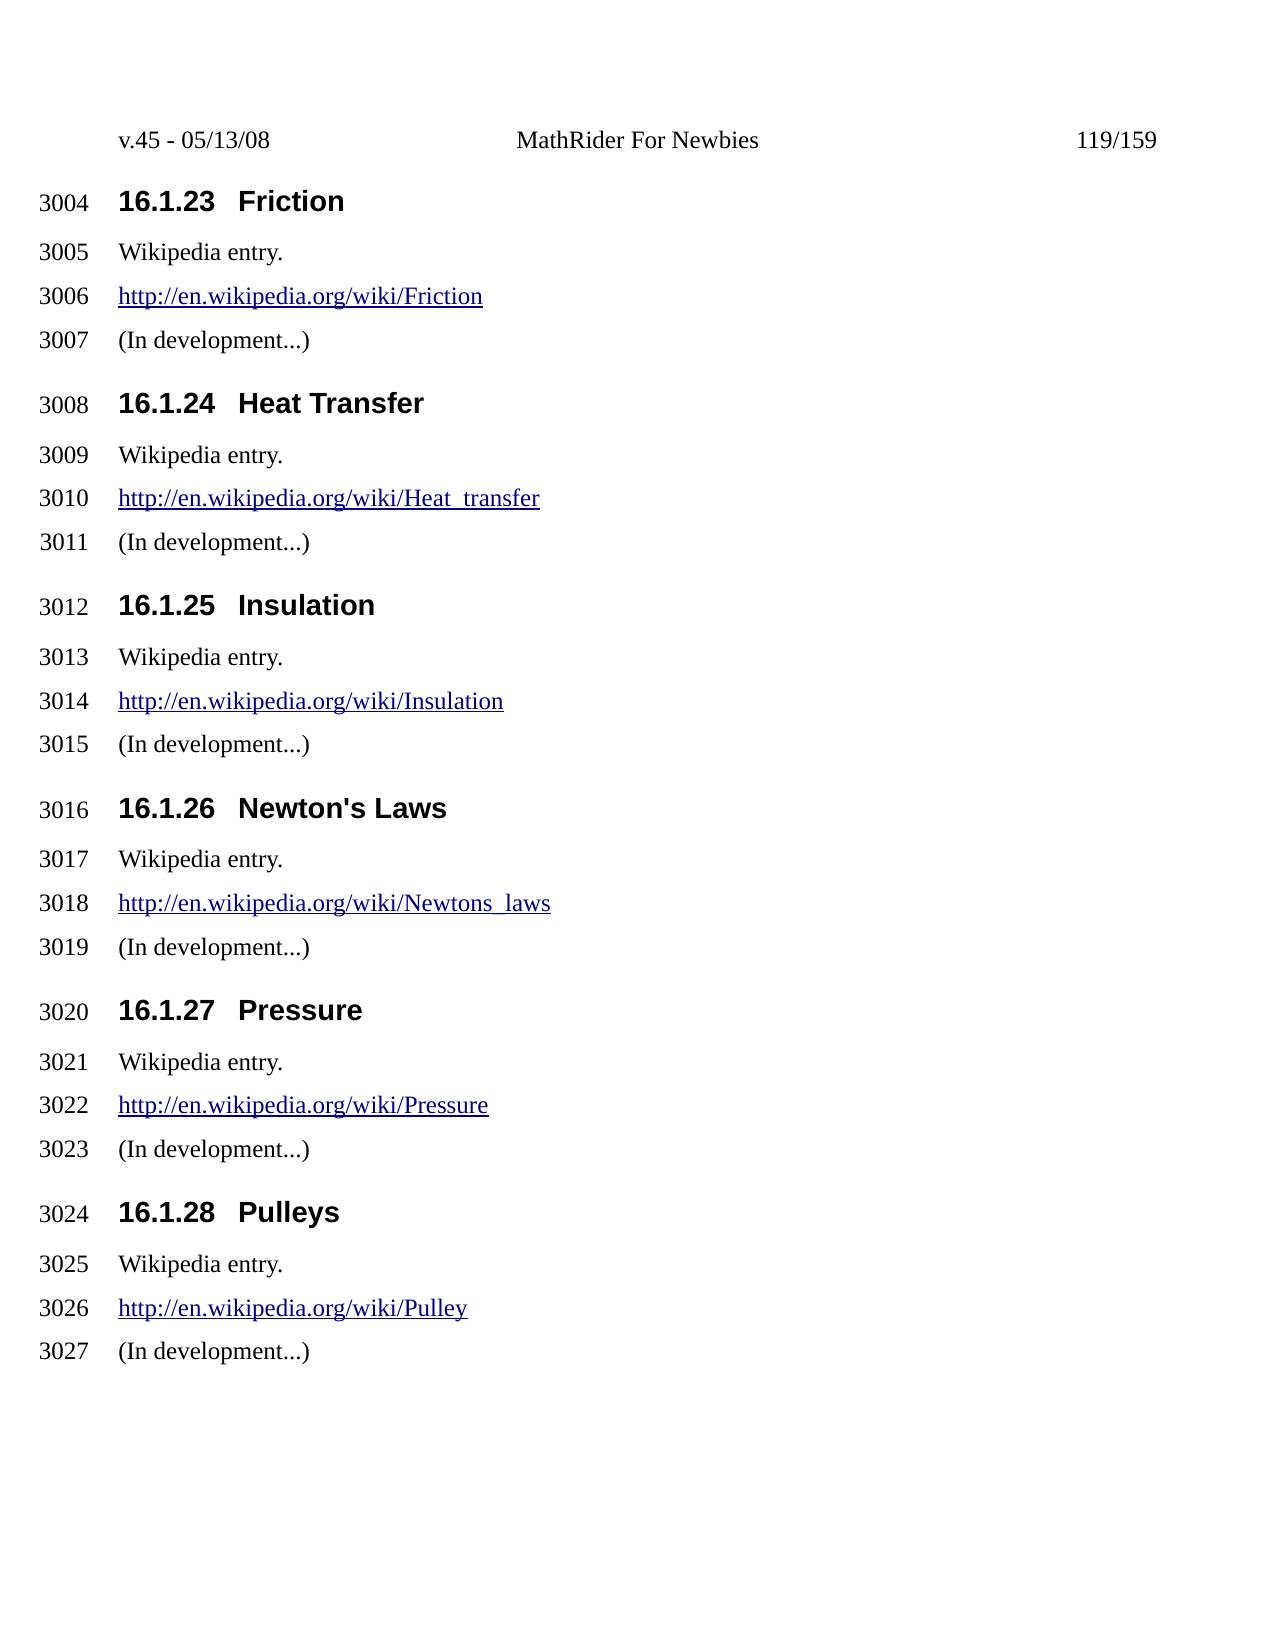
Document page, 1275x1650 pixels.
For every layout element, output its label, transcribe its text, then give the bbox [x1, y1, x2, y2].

text http://en.wikipedia.org/wiki/Pulley [118, 1293, 1157, 1321]
text Wikipedia entry. [118, 237, 1157, 266]
text (In development...) [118, 932, 1157, 961]
text (In development...) [118, 325, 1157, 354]
subtitle Friction [118, 184, 1157, 217]
text http://en.wikipedia.org/wiki/Heat_transfer [118, 483, 1157, 512]
text http://en.wikipedia.org/wiki/Friction [118, 281, 1157, 310]
text (In development...) [118, 1134, 1157, 1163]
subtitle Newton's Laws [118, 791, 1157, 824]
text http://en.wikipedia.org/wiki/Insulation [118, 686, 1157, 714]
subtitle Pressure [118, 993, 1157, 1027]
text http://en.wikipedia.org/wiki/Pressure [118, 1090, 1157, 1119]
subtitle Insulation [118, 588, 1157, 622]
text Wikipedia entry. [118, 1249, 1157, 1278]
text http://en.wikipedia.org/wiki/Newtons_laws [118, 888, 1157, 917]
text (In development...) [118, 527, 1157, 556]
text Wikipedia entry. [118, 642, 1157, 671]
subtitle Heat Transfer [118, 386, 1157, 420]
text (In development...) [118, 1336, 1157, 1365]
text (In development...) [118, 729, 1157, 758]
text Wikipedia entry. [118, 1047, 1157, 1075]
text Wikipedia entry. [118, 844, 1157, 873]
text Wikipedia entry. [118, 440, 1157, 468]
subtitle Pulleys [118, 1195, 1157, 1229]
